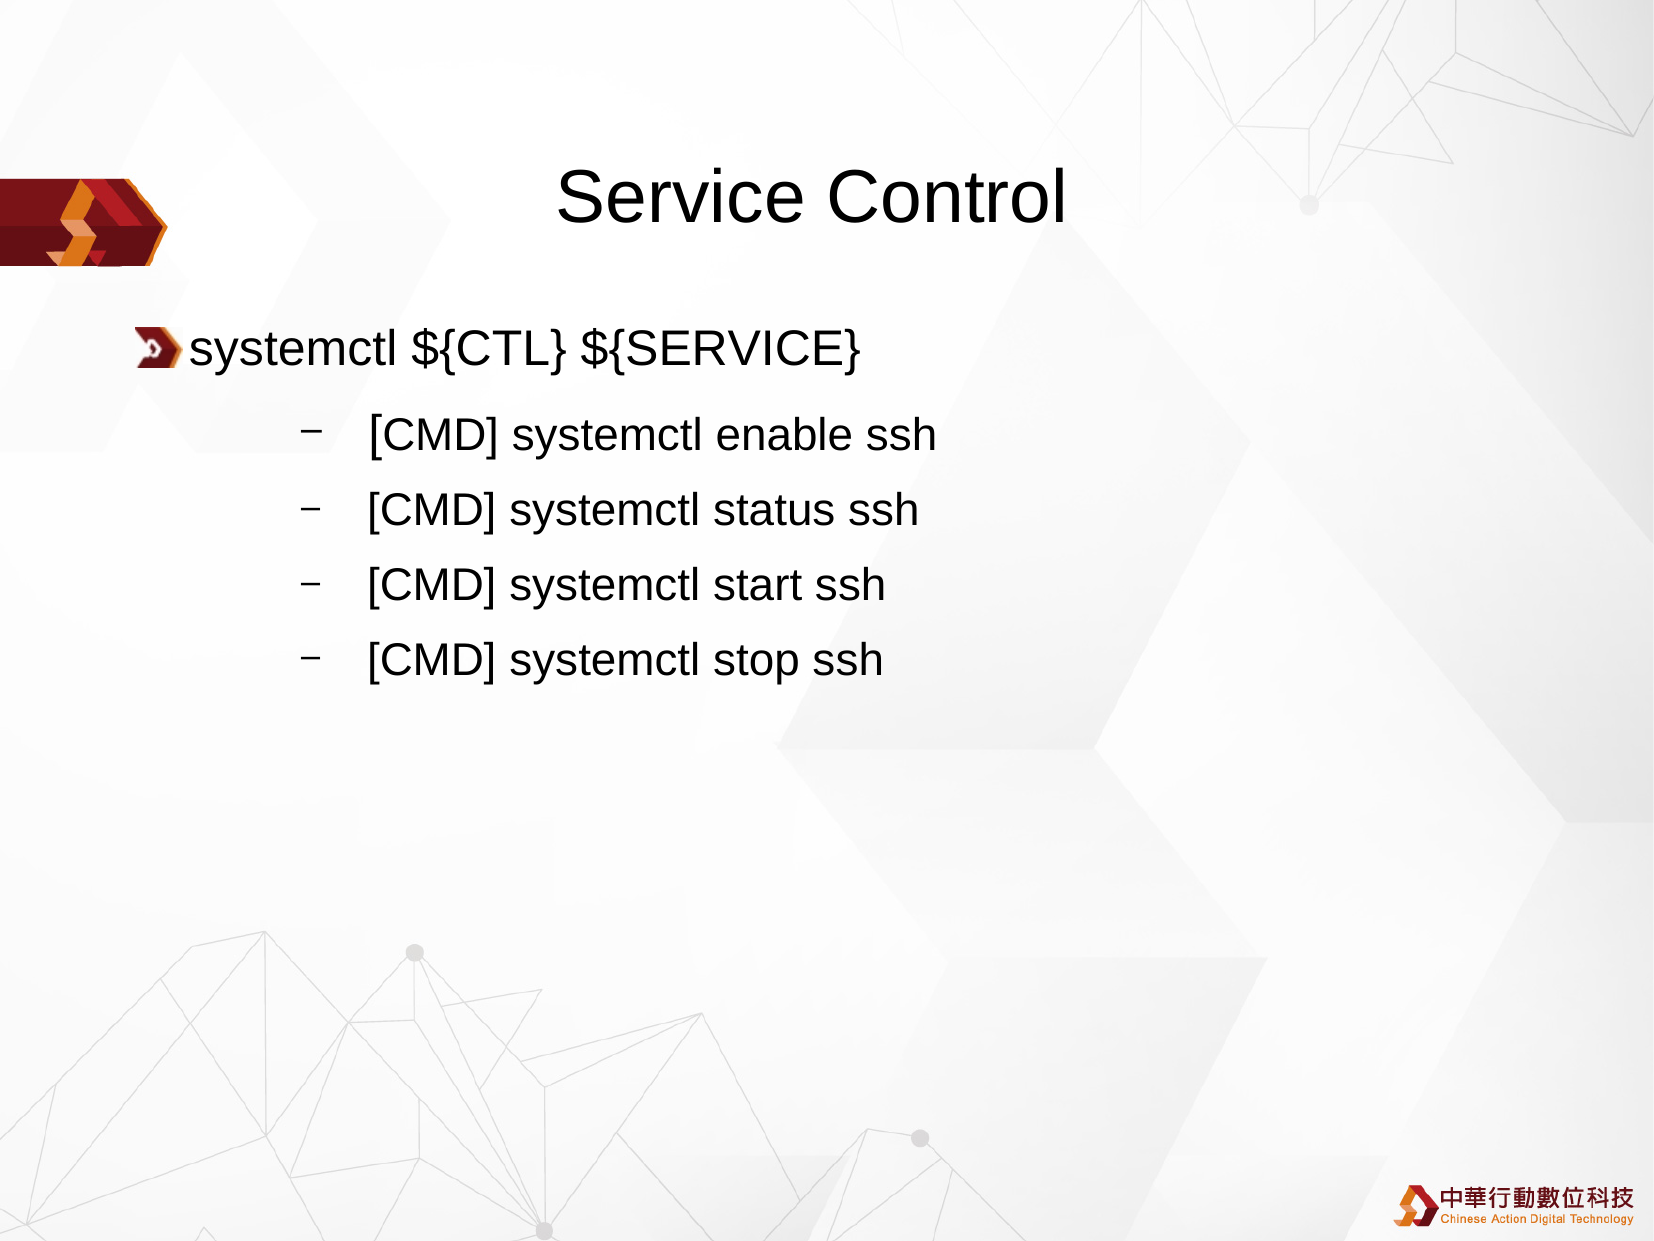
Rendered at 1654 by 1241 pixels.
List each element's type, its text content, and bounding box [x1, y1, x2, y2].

title Service Control [118, 112, 1506, 281]
list systemctl ${CTL} ${SERVICE} [CMD] systemctl enable ssh [CMD] systemctl status ssh [CMD] systemctl start ssh [CMD] systemctl stop ssh [118, 319, 1571, 1040]
picture [0, 0, 1654, 1241]
